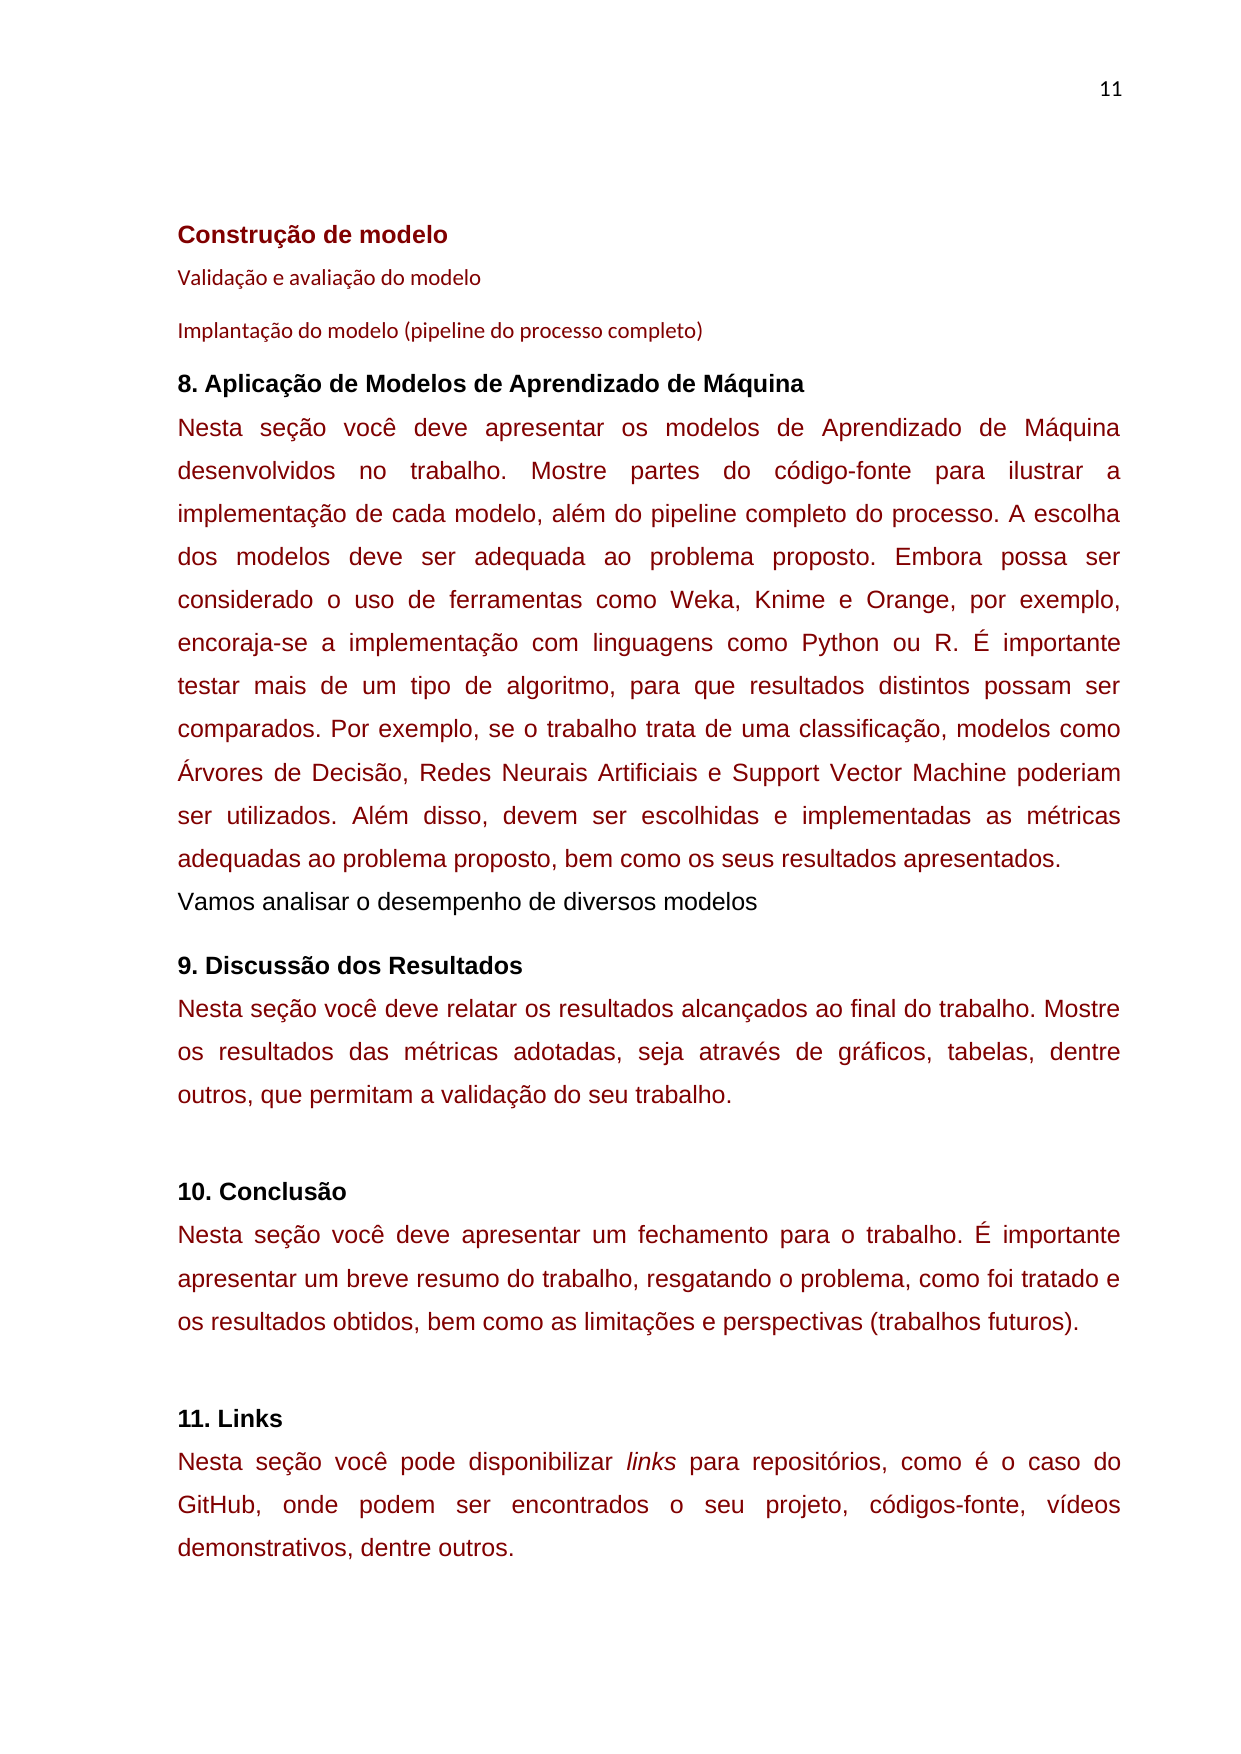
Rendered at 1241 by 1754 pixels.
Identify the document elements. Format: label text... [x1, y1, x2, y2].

text Implantação do modelo (pipeline do processo completo) [177, 316, 1122, 344]
text Validação e avaliação do modelo [177, 263, 1122, 291]
subtitle 9. Discussão dos Resultados [177, 951, 1122, 980]
text Vamos analisar o desempenho de diversos modelos [177, 887, 1122, 916]
text Nesta seção você pode disponibilizar links para repositórios, como é o caso do GitHub, onde podem ser encontrados o seu projeto, códigos-fonte, vídeos demonstrativos, dentre outros. [177, 1447, 1122, 1562]
text Nesta seção você deve relatar os resultados alcançados ao final do trabalho. Mostre os resultados das métricas adotadas, seja através de gráficos, tabelas, dentre outros, que permitam a validação do seu trabalho. [177, 994, 1122, 1109]
text Nesta seção você deve apresentar um fechamento para o trabalho. É importante apresentar um breve resumo do trabalho, resgatando o problema, como foi tratado e os resultados obtidos, bem como as limitações e perspectivas (trabalhos futuros). [177, 1220, 1122, 1335]
text Nesta seção você deve apresentar os modelos de Aprendizado de Máquina desenvolvidos no trabalho. Mostre partes do código-fonte para ilustrar a implementação de cada modelo, além do pipeline completo do processo. A escolha dos modelos deve ser adequada ao problema proposto. Embora possa ser considerado o uso de ferramentas como Weka, Knime e Orange, por exemplo, encoraja-se a implementação com linguagens como Python ou R. É importante testar mais de um tipo de algoritmo, para que resultados distintos possam ser comparados. Por exemplo, se o trabalho trata de uma classificação, modelos como Árvores de Decisão, Redes Neurais Artificiais e Support Vector Machine poderiam ser utilizados. Além disso, devem ser escolhidas e implementadas as métricas adequadas ao problema proposto, bem como os seus resultados apresentados. [177, 413, 1122, 873]
subtitle 10. Conclusão [177, 1177, 1122, 1206]
subtitle Construção de modelo [177, 220, 1122, 249]
subtitle 8. Aplicação de Modelos de Aprendizado de Máquina [177, 369, 1122, 398]
subtitle 11. Links [177, 1404, 1122, 1432]
